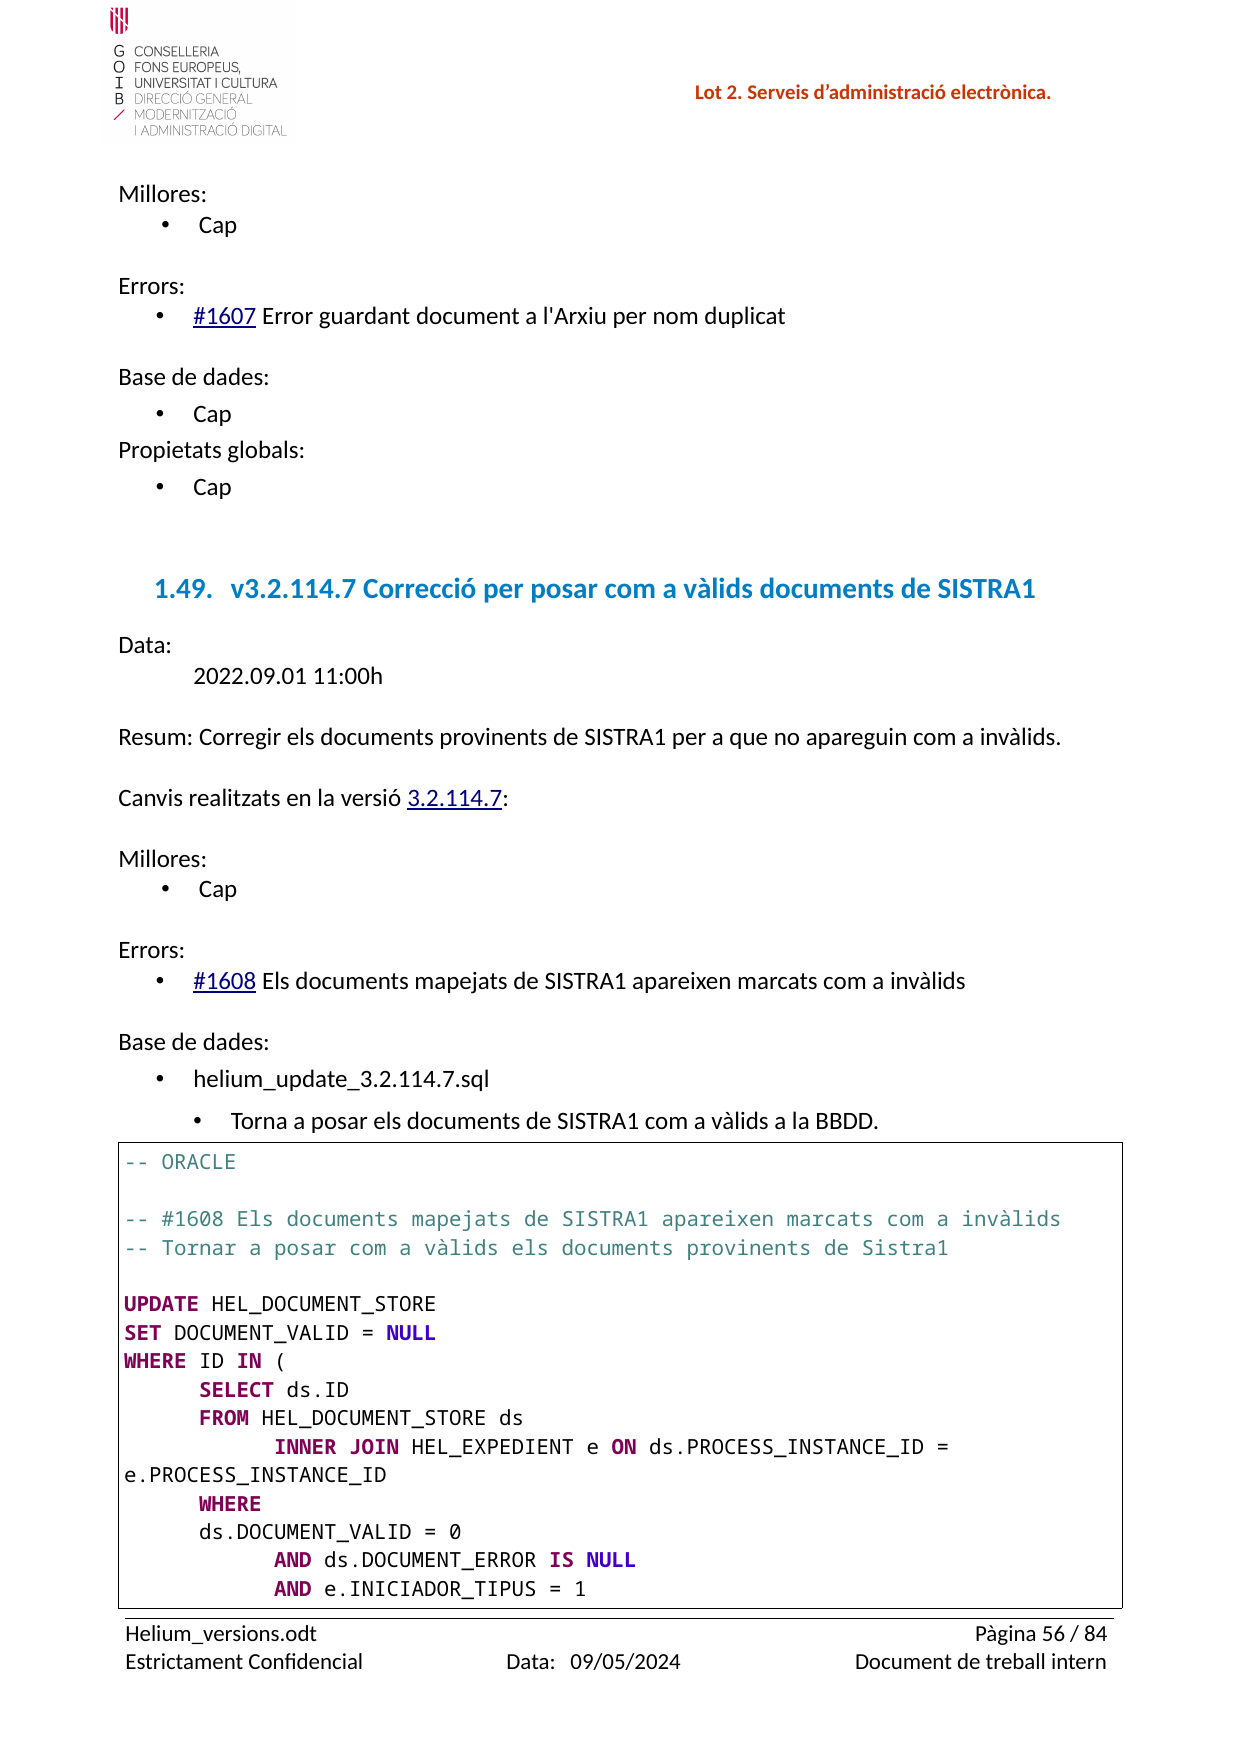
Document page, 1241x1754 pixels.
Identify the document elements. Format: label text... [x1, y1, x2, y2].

text Base de dades: [118, 361, 1122, 392]
list Cap [161, 209, 1122, 239]
list Cap [161, 874, 1122, 904]
text Errors: [118, 935, 1122, 965]
list helium_update_3.2.114.7.sql [156, 1063, 1122, 1093]
list Cap [156, 398, 1122, 428]
text Canvis realitzats en la versió 3.2.114.7: [118, 782, 1122, 813]
text Data: [118, 629, 1122, 660]
text Errors: [118, 270, 1122, 300]
text Resum: Corregir els documents provinents de SISTRA1 per a que no apareguin com a invàlids. [118, 721, 1122, 752]
list #1607 Error guardant document a l'Arxiu per nom duplicat [156, 300, 1122, 331]
text Base de dades: [118, 1026, 1122, 1057]
picture [100, 0, 297, 144]
text Propietats globals: [118, 434, 1122, 465]
table_header -- ORACLE -- #1608 Els documents mapejats de SISTRA1 apareixen marcats com a invàlids -- Tornar a posar com a vàlids els documents provinents de Sistra1 UPDATE HEL_DOCUMENT_STORE SET DOCUMENT_VALID = NULL WHERE ID IN ( SELECT ds.ID FROM HEL_DOCUMENT_STORE ds INNER JOIN HEL_EXPEDIENT e ON ds.PROCESS_INSTANCE_ID = e.PROCESS_INSTANCE_ID WHERE ds.DOCUMENT_VALID = 0 AND ds.DOCUMENT_ERROR IS NULL AND e.INICIADOR_TIPUS = 1 [119, 1143, 1122, 1608]
text Millores: [118, 843, 1122, 874]
list #1608 Els documents mapejats de SISTRA1 apareixen marcats com a invàlids [156, 965, 1122, 996]
text 2022.09.01 11:00h [118, 660, 1122, 691]
text Millores: [118, 178, 1122, 209]
list Cap [156, 471, 1122, 501]
subtitle v3.2.114.7 Correcció per posar com a vàlids documents de SISTRA1 [153, 570, 1122, 606]
list Torna a posar els documents de SISTRA1 com a vàlids a la BBDD. [193, 1105, 1122, 1136]
